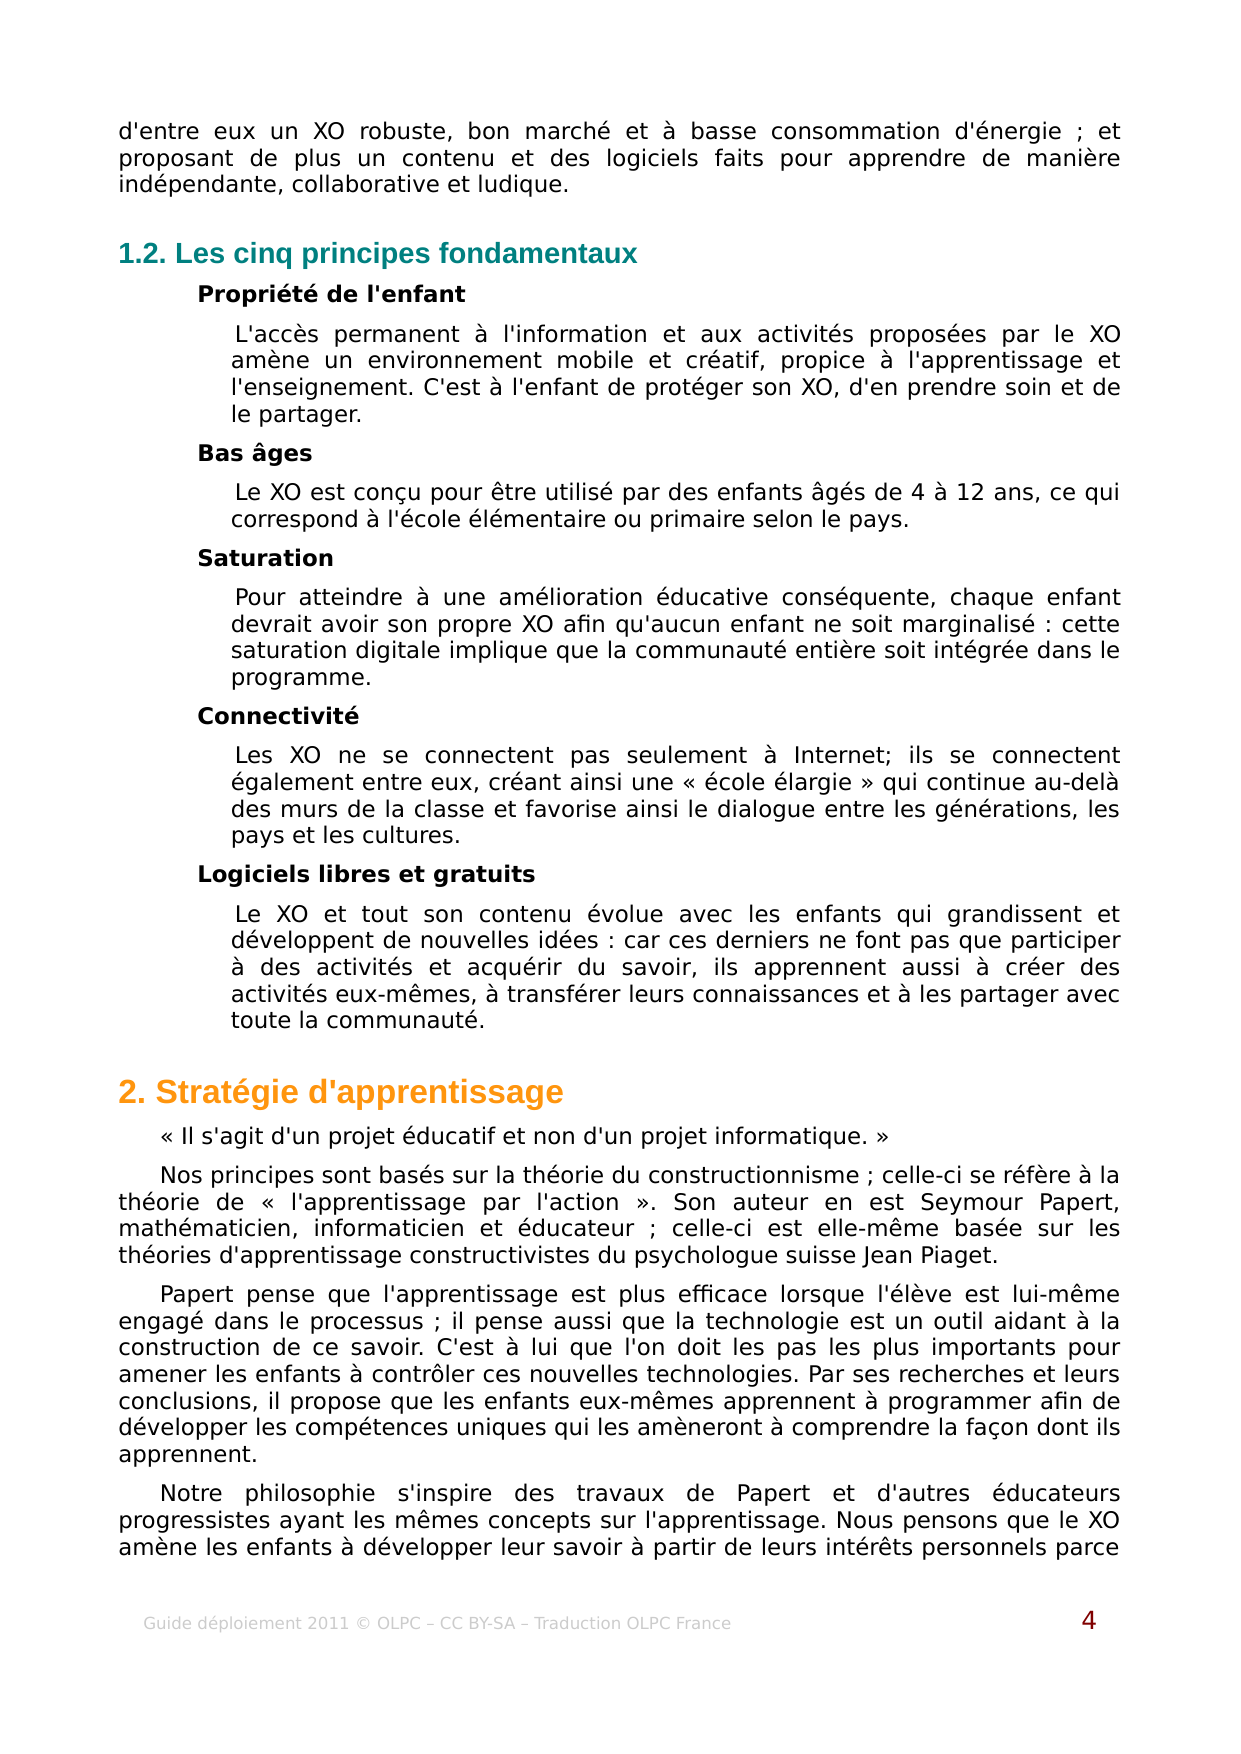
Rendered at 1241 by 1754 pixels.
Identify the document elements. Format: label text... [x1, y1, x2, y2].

list Pour atteindre à une amélioration éducative conséquente, chaque enfant devrait avoir son propre XO afin qu'aucun enfant ne soit marginalisé : cette saturation digitale implique que la communauté entière soit intégrée dans le programme. [193, 584, 1122, 691]
text d'entre eux un XO robuste, bon marché et à basse consommation d'énergie ; et proposant de plus un contenu et des logiciels faits pour apprendre de manière indépendante, collaborative et ludique. [118, 118, 1122, 198]
list Saturation [156, 545, 1122, 572]
list Logiciels libres et gratuits [156, 862, 1122, 888]
list Connectivité [156, 703, 1122, 730]
list Bas âges [156, 440, 1122, 467]
list Propriété de l'enfant [156, 282, 1122, 308]
list Le XO et tout son contenu évolue avec les enfants qui grandissent et développent de nouvelles idées : car ces derniers ne font pas que participer à des activités et acquérir du savoir, ils apprennent aussi à créer des activités eux-mêmes, à transférer leurs connaissances et à les partager avec toute la communauté. [193, 901, 1122, 1034]
text Notre philosophie s'inspire des travaux de Papert et d'autres éducateurs progressistes ayant les mêmes concepts sur l'apprentissage. Nous pensons que le XO amène les enfants à développer leur savoir à partir de leurs intérêts personnels parce [118, 1480, 1122, 1560]
subtitle Les cinq principes fondamentaux [118, 236, 1122, 269]
text Nos principes sont basés sur la théorie du constructionnisme ; celle-ci se réfère à la théorie de « l'apprentissage par l'action ». Son auteur en est Seymour Papert, mathématicien, informaticien et éducateur ; celle-ci est elle-même basée sur les théories d'apprentissage constructivistes du psychologue suisse Jean Piaget. [118, 1162, 1122, 1269]
list Le XO est conçu pour être utilisé par des enfants âgés de 4 à 12 ans, ce qui correspond à l'école élémentaire ou primaire selon le pays. [193, 479, 1122, 532]
subtitle Stratégie d'apprentissage [118, 1072, 1122, 1110]
list L'accès permanent à l'information et aux activités proposées par le XO amène un environnement mobile et créatif, propice à l'apprentissage et l'enseignement. C'est à l'enfant de protéger son XO, d'en prendre soin et de le partager. [193, 321, 1122, 427]
list Les XO ne se connectent pas seulement à Internet; ils se connectent également entre eux, créant ainsi une « école élargie » qui continue au-delà des murs de la classe et favorise ainsi le dialogue entre les générations, les pays et les cultures. [193, 742, 1122, 849]
text « Il s'agit d'un projet éducatif et non d'un projet informatique. » [118, 1123, 1122, 1149]
text Papert pense que l'apprentissage est plus efficace lorsque l'élève est lui-même engagé dans le processus ; il pense aussi que la technologie est un outil aidant à la construction de ce savoir. C'est à lui que l'on doit les pas les plus importants pour amener les enfants à contrôler ces nouvelles technologies. Par ses recherches et leurs conclusions, il propose que les enfants eux-mêmes apprennent à programmer afin de développer les compétences uniques qui les amèneront à comprendre la façon dont ils apprennent. [118, 1281, 1122, 1468]
